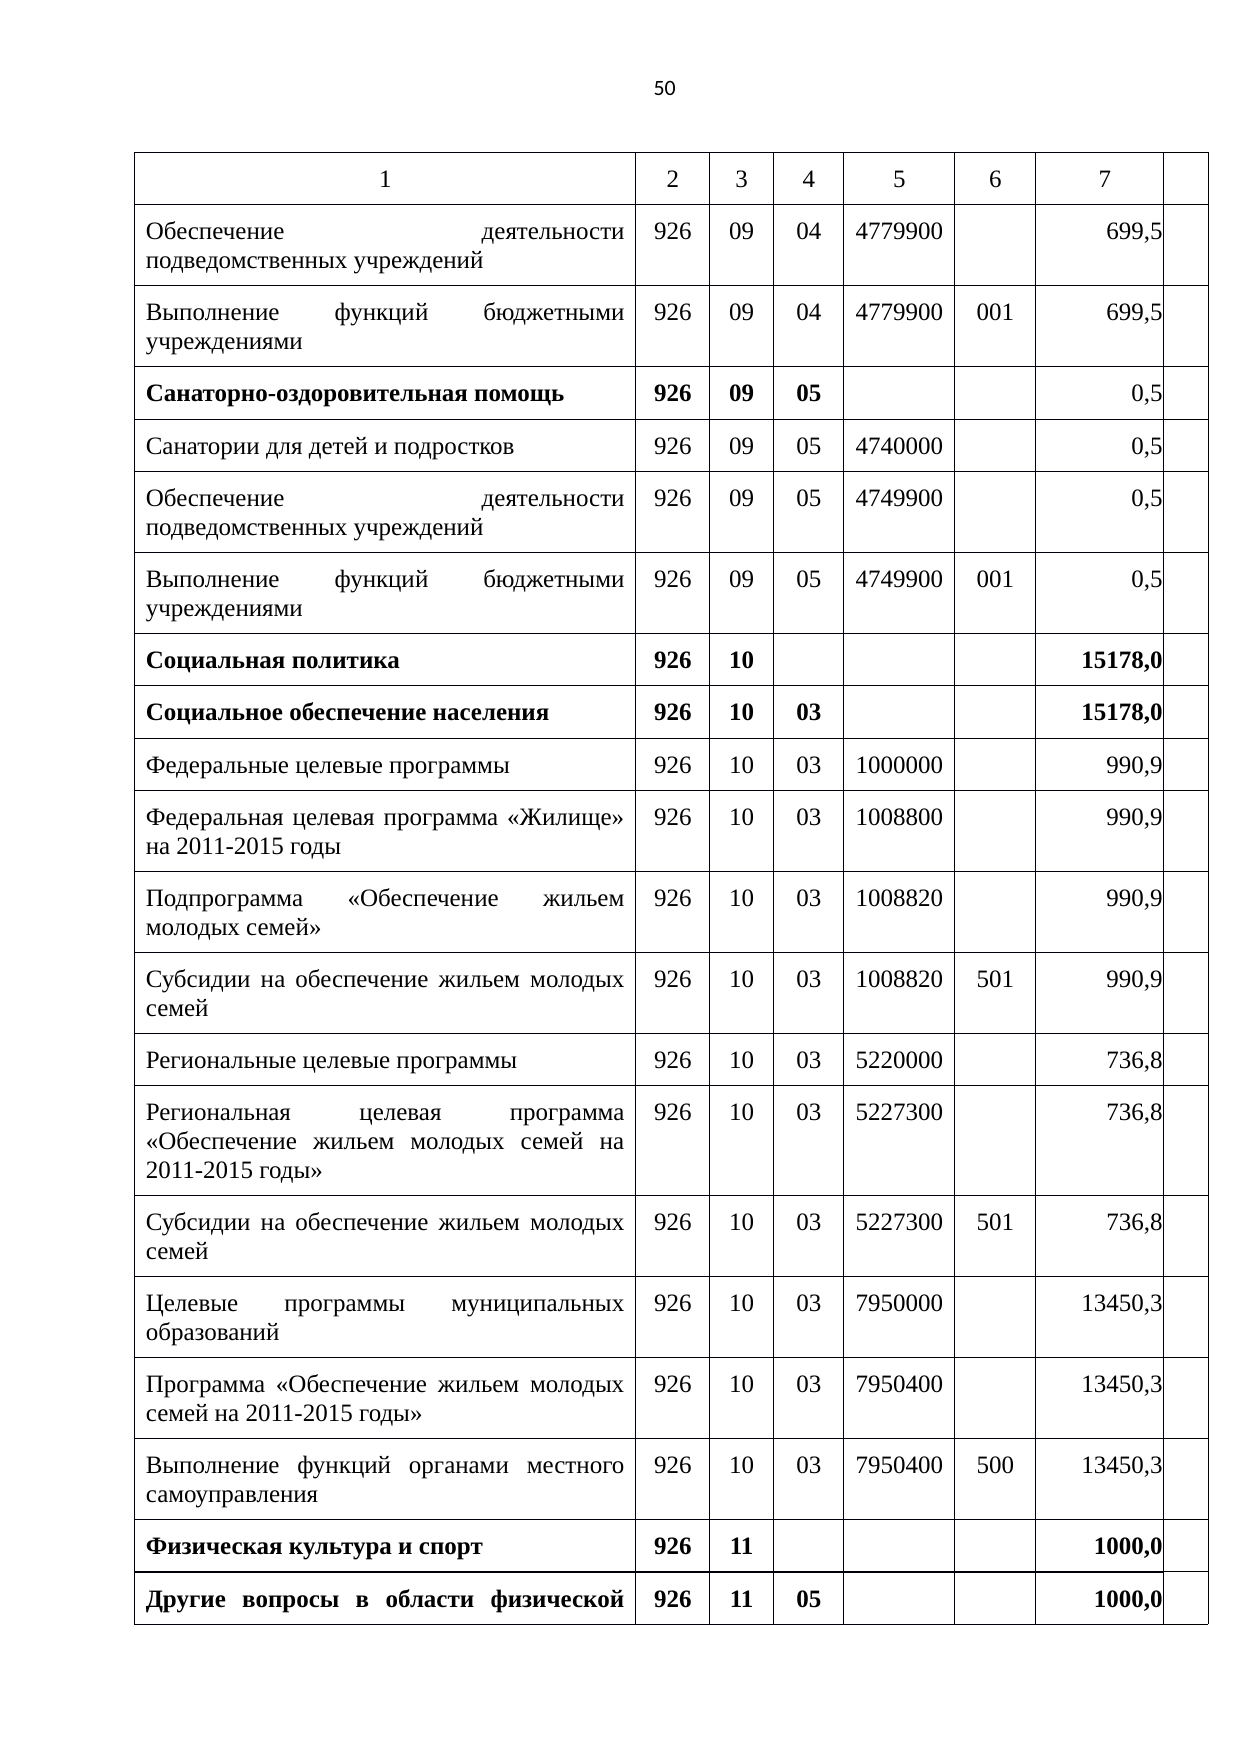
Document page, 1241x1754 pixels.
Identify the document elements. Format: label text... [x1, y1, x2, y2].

table_cell 03 [774, 1277, 843, 1357]
table_cell 13450,3 [1036, 1277, 1163, 1357]
table_header 3 [710, 153, 773, 204]
table_header 6 [955, 153, 1035, 204]
table_cell 926 [636, 205, 709, 285]
table_cell 926 [636, 420, 709, 471]
table_cell 10 [710, 1086, 773, 1195]
table_cell Социальная политика [135, 634, 635, 685]
table_cell 10 [710, 1358, 773, 1438]
table_cell [1164, 205, 1208, 285]
table_cell 13450,3 [1036, 1358, 1163, 1438]
table_cell 736,8 [1036, 1086, 1163, 1195]
table_cell 0,5 [1036, 420, 1163, 471]
table_cell 926 [636, 1439, 709, 1519]
table_cell [1164, 1439, 1208, 1519]
table_cell [844, 634, 954, 685]
table_cell 05 [774, 472, 843, 552]
table_cell 926 [636, 872, 709, 952]
table_cell 4779900 [844, 205, 954, 285]
table_cell 1008820 [844, 872, 954, 952]
table_cell 7950400 [844, 1358, 954, 1438]
table_cell [1164, 1277, 1208, 1357]
table_cell 1000000 [844, 739, 954, 790]
table_cell 10 [710, 1277, 773, 1357]
table_cell 501 [955, 953, 1035, 1033]
table_cell [1164, 953, 1208, 1033]
table_cell [955, 634, 1035, 685]
table_cell [955, 1358, 1035, 1438]
table_cell 05 [774, 553, 843, 633]
table_cell 10 [710, 1034, 773, 1085]
table_cell 926 [636, 1086, 709, 1195]
table_cell 501 [955, 1196, 1035, 1276]
table_cell Региональные целевые программы [135, 1034, 635, 1085]
table_cell 5227300 [844, 1196, 954, 1276]
table_cell [955, 686, 1035, 737]
table_cell 13450,3 [1036, 1439, 1163, 1519]
table_cell [844, 1520, 954, 1571]
table_cell 1008800 [844, 791, 954, 871]
table_cell 10 [710, 739, 773, 790]
table_cell 0,5 [1036, 367, 1163, 418]
table_cell 0,5 [1036, 472, 1163, 552]
table_cell 001 [955, 286, 1035, 366]
table_cell 09 [710, 472, 773, 552]
table_cell 09 [710, 205, 773, 285]
table_cell Субсидии на обеспечение жильем молодых семей [135, 953, 635, 1033]
table_cell 1000,0 [1036, 1520, 1163, 1571]
table_header 2 [636, 153, 709, 204]
table_cell 03 [774, 791, 843, 871]
table_cell 926 [636, 1196, 709, 1276]
table_cell 09 [710, 553, 773, 633]
table_cell 990,9 [1036, 953, 1163, 1033]
table_cell Целевые программы муниципальных образований [135, 1277, 635, 1357]
table_cell Социальное обеспечение населения [135, 686, 635, 737]
table_cell 11 [710, 1573, 773, 1624]
table_cell 926 [636, 286, 709, 366]
table_cell [1164, 791, 1208, 871]
table_cell 11 [710, 1520, 773, 1571]
table_cell 10 [710, 953, 773, 1033]
table_cell [1164, 1572, 1208, 1624]
table_cell 4749900 [844, 553, 954, 633]
table_cell [844, 686, 954, 737]
table_cell Физическая культура и спорт [135, 1520, 635, 1571]
table_cell 03 [774, 1086, 843, 1195]
table_cell [955, 367, 1035, 418]
table_cell 7950400 [844, 1439, 954, 1519]
table_cell 03 [774, 1196, 843, 1276]
table_cell [955, 739, 1035, 790]
table_cell 15178,0 [1036, 634, 1163, 685]
table_cell Программа «Обеспечение жильем молодых семей на 2011-2015 годы» [135, 1358, 635, 1438]
table_cell [1164, 872, 1208, 952]
table_cell [844, 1573, 954, 1624]
table_cell 1000,0 [1036, 1573, 1163, 1624]
table_cell [1164, 1196, 1208, 1276]
table_cell [1164, 1086, 1208, 1195]
table_cell 990,9 [1036, 791, 1163, 871]
table_cell 990,9 [1036, 872, 1163, 952]
table_cell 09 [710, 420, 773, 471]
table_cell [1164, 553, 1208, 633]
table_cell [1164, 367, 1208, 418]
table_cell [1164, 286, 1208, 366]
table_cell 0,5 [1036, 553, 1163, 633]
table_cell 4740000 [844, 420, 954, 471]
table_cell 926 [636, 953, 709, 1033]
table_cell 10 [710, 791, 773, 871]
table_cell 926 [636, 686, 709, 737]
table_header 7 [1036, 153, 1163, 204]
table_cell [1164, 472, 1208, 552]
table_cell 4779900 [844, 286, 954, 366]
table_cell 03 [774, 953, 843, 1033]
table_cell Обеспечение деятельности подведомственных учреждений [135, 472, 635, 552]
table_cell 10 [710, 872, 773, 952]
table_cell 926 [636, 1520, 709, 1571]
table_cell 4749900 [844, 472, 954, 552]
table_cell Санаторно-оздоровительная помощь [135, 367, 635, 418]
table_cell Выполнение функций бюджетными учреждениями [135, 553, 635, 633]
table_cell [774, 1520, 843, 1571]
table_cell 926 [636, 634, 709, 685]
table_cell 03 [774, 739, 843, 790]
table_cell [955, 472, 1035, 552]
table_cell [1164, 739, 1208, 790]
table_cell [1164, 420, 1208, 471]
table_cell 5220000 [844, 1034, 954, 1085]
table_cell [955, 1277, 1035, 1357]
table_cell 03 [774, 686, 843, 737]
table_cell [955, 791, 1035, 871]
table_cell 10 [710, 634, 773, 685]
table_cell 05 [774, 367, 843, 418]
table_cell [844, 367, 954, 418]
table_cell [955, 1573, 1035, 1624]
table_cell [1164, 1358, 1208, 1438]
table_cell 1008820 [844, 953, 954, 1033]
table_cell [955, 1520, 1035, 1571]
table_cell 15178,0 [1036, 686, 1163, 737]
table_cell 926 [636, 1277, 709, 1357]
table_cell Субсидии на обеспечение жильем молодых семей [135, 1196, 635, 1276]
table_cell 500 [955, 1439, 1035, 1519]
table_cell [1164, 1034, 1208, 1085]
table_cell 03 [774, 872, 843, 952]
table_header 5 [844, 153, 954, 204]
table_cell 699,5 [1036, 286, 1163, 366]
table_cell 04 [774, 286, 843, 366]
table_cell [774, 634, 843, 685]
table_header 1 [135, 153, 635, 204]
table_cell 926 [636, 791, 709, 871]
table_cell [955, 1034, 1035, 1085]
table_cell [1164, 686, 1208, 737]
table_cell 926 [636, 1358, 709, 1438]
table_cell 10 [710, 1196, 773, 1276]
table_cell 001 [955, 553, 1035, 633]
table_cell Выполнение функций органами местного самоуправления [135, 1439, 635, 1519]
table_cell Подпрограмма «Обеспечение жильем молодых семей» [135, 872, 635, 952]
table_cell 03 [774, 1439, 843, 1519]
table_cell Санатории для детей и подростков [135, 420, 635, 471]
table_cell [955, 872, 1035, 952]
table_cell [955, 205, 1035, 285]
table_cell 990,9 [1036, 739, 1163, 790]
table_cell 926 [636, 367, 709, 418]
table_cell 926 [636, 472, 709, 552]
table_cell 09 [710, 286, 773, 366]
table_cell 926 [636, 739, 709, 790]
table_cell 03 [774, 1358, 843, 1438]
table_cell [955, 420, 1035, 471]
table_cell Федеральные целевые программы [135, 739, 635, 790]
table_cell [1164, 634, 1208, 685]
table_cell 926 [636, 553, 709, 633]
table_cell Другие вопросы в области физической [135, 1573, 635, 1624]
table_cell 10 [710, 686, 773, 737]
table_cell Обеспечение деятельности подведомственных учреждений [135, 205, 635, 285]
table_cell Выполнение функций бюджетными учреждениями [135, 286, 635, 366]
table_cell 09 [710, 367, 773, 418]
table_cell 699,5 [1036, 205, 1163, 285]
table_cell 5227300 [844, 1086, 954, 1195]
table_cell 05 [774, 420, 843, 471]
table_cell Федеральная целевая программа «Жилище» на 2011-2015 годы [135, 791, 635, 871]
table_cell 03 [774, 1034, 843, 1085]
table_header [1164, 153, 1208, 204]
table_cell 05 [774, 1573, 843, 1624]
table_cell 04 [774, 205, 843, 285]
table_cell 7950000 [844, 1277, 954, 1357]
table_cell [1164, 1520, 1208, 1571]
table_cell [955, 1086, 1035, 1195]
table_cell Региональная целевая программа «Обеспечение жильем молодых семей на 2011-2015 годы» [135, 1086, 635, 1195]
table_cell 10 [710, 1439, 773, 1519]
table_cell 736,8 [1036, 1034, 1163, 1085]
table_cell 926 [636, 1573, 709, 1624]
table_header 4 [774, 153, 843, 204]
table_cell 736,8 [1036, 1196, 1163, 1276]
table_cell 926 [636, 1034, 709, 1085]
